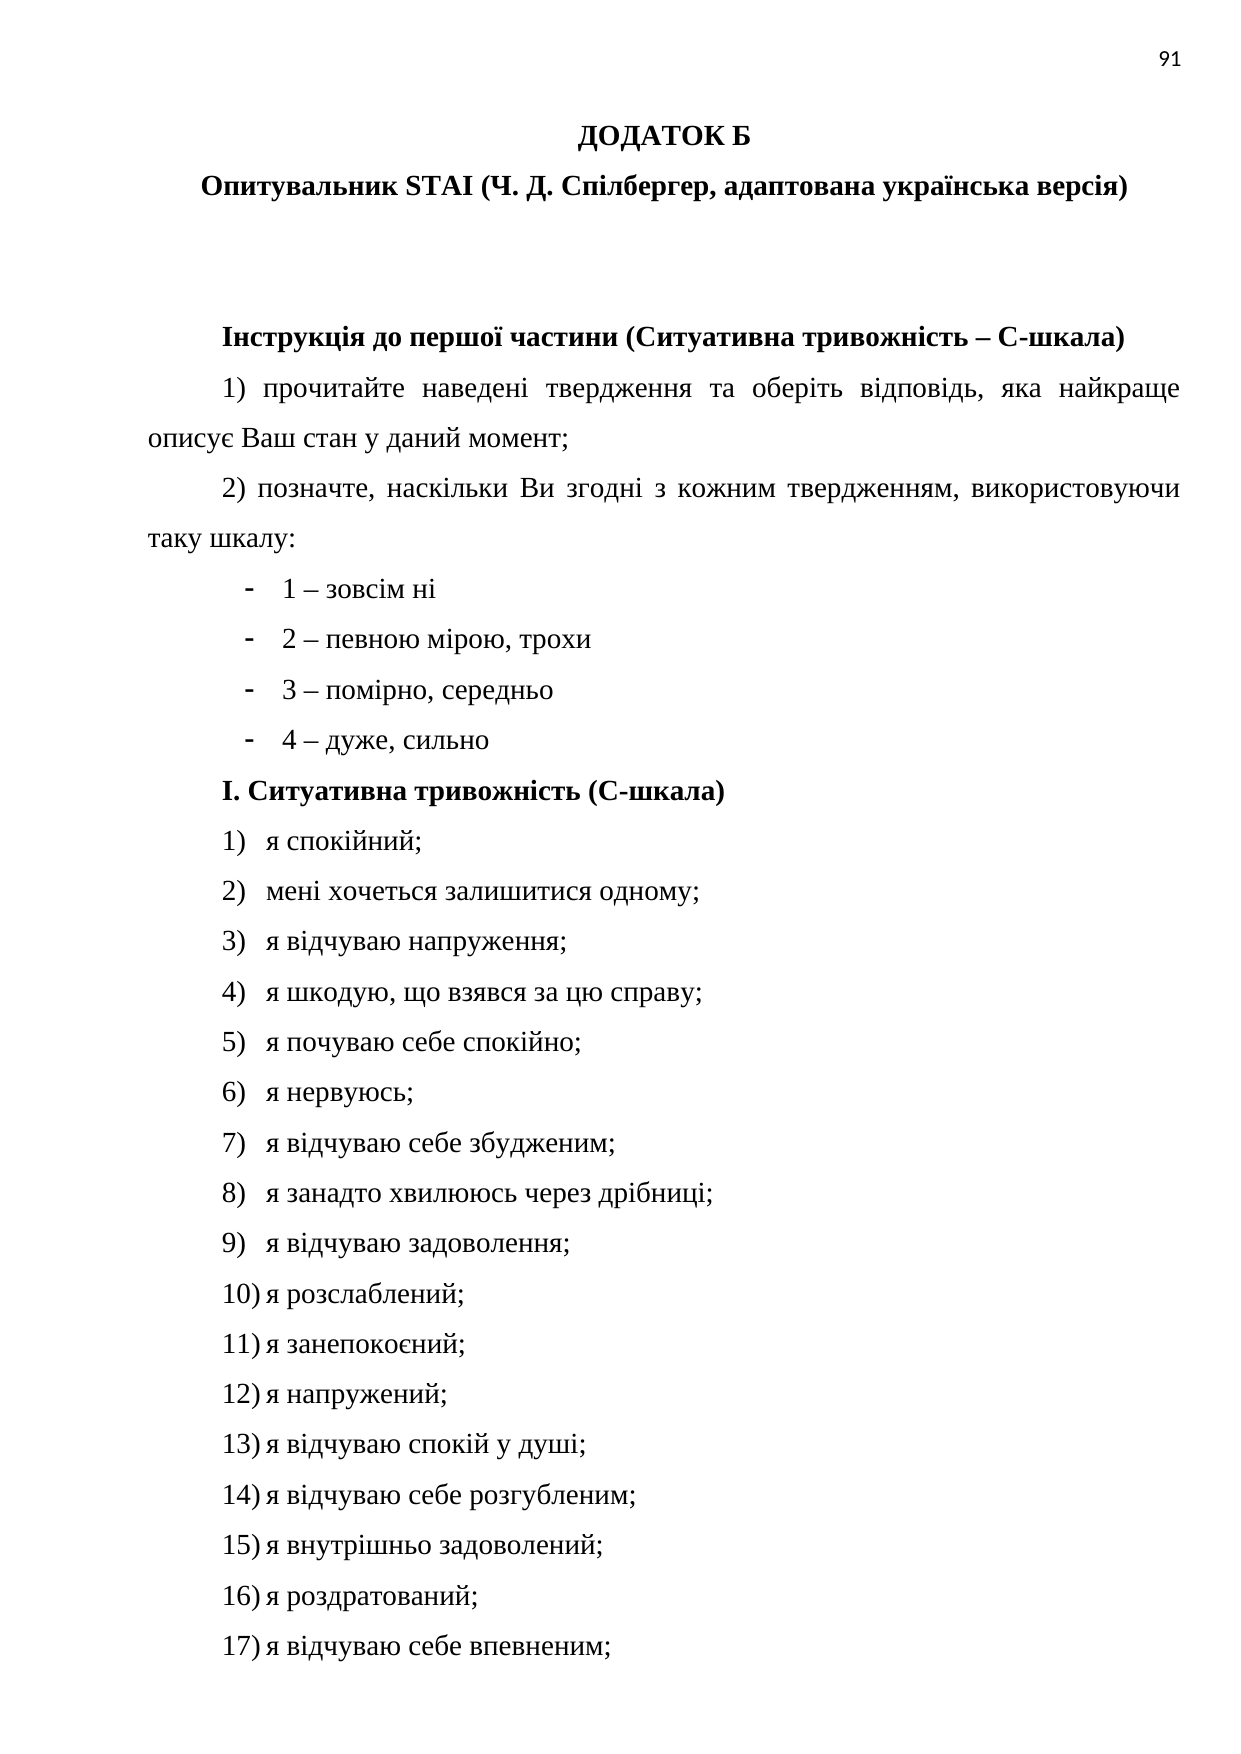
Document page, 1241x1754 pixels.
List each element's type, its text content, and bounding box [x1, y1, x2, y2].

list я відчуваю себе розгубленим; [148, 1477, 1181, 1511]
text Інструкція до першої частини (Ситуативна тривожність – С-шкала) [148, 319, 1181, 353]
list я занадто хвилююсь через дрібниці; [148, 1175, 1181, 1209]
text 2) позначте, наскільки Ви згодні з кожним твердженням, використовуючи таку шкалу: [148, 470, 1181, 554]
list я напружений; [148, 1376, 1181, 1410]
list я внутрішньо задоволений; [148, 1527, 1181, 1561]
text I. Ситуативна тривожність (С-шкала) [148, 773, 1181, 806]
list я розслаблений; [148, 1276, 1181, 1309]
list я роздратований; [148, 1578, 1181, 1611]
list 1 – зовсім ні [244, 571, 1181, 604]
list я почуваю себе спокійно; [148, 1024, 1181, 1058]
list я спокійний; [148, 823, 1181, 856]
list я занепокоєний; [148, 1326, 1181, 1359]
list я відчуваю задоволення; [148, 1225, 1181, 1259]
list я відчуваю себе збудженим; [148, 1125, 1181, 1158]
list я нервуюсь; [148, 1074, 1181, 1108]
list 2 – певною мірою, трохи [244, 621, 1181, 655]
list я відчуваю себе впевненим; [148, 1628, 1181, 1661]
list я відчуваю спокій у душі; [148, 1427, 1181, 1460]
list я відчуваю напруження; [148, 923, 1181, 957]
subtitle ДОДАТОК Б Опитувальник STAI (Ч. Д. Спілбергер, адаптована українська версія) [148, 118, 1181, 202]
list мені хочеться залишитися одному; [148, 873, 1181, 907]
text 1) прочитайте наведені твердження та оберіть відповідь, яка найкраще описує Ваш стан у даний момент; [148, 370, 1181, 453]
list 4 – дуже, сильно [244, 722, 1181, 756]
list я шкодую, що взявся за цю справу; [148, 974, 1181, 1007]
list 3 – помірно, середньо [244, 672, 1181, 705]
